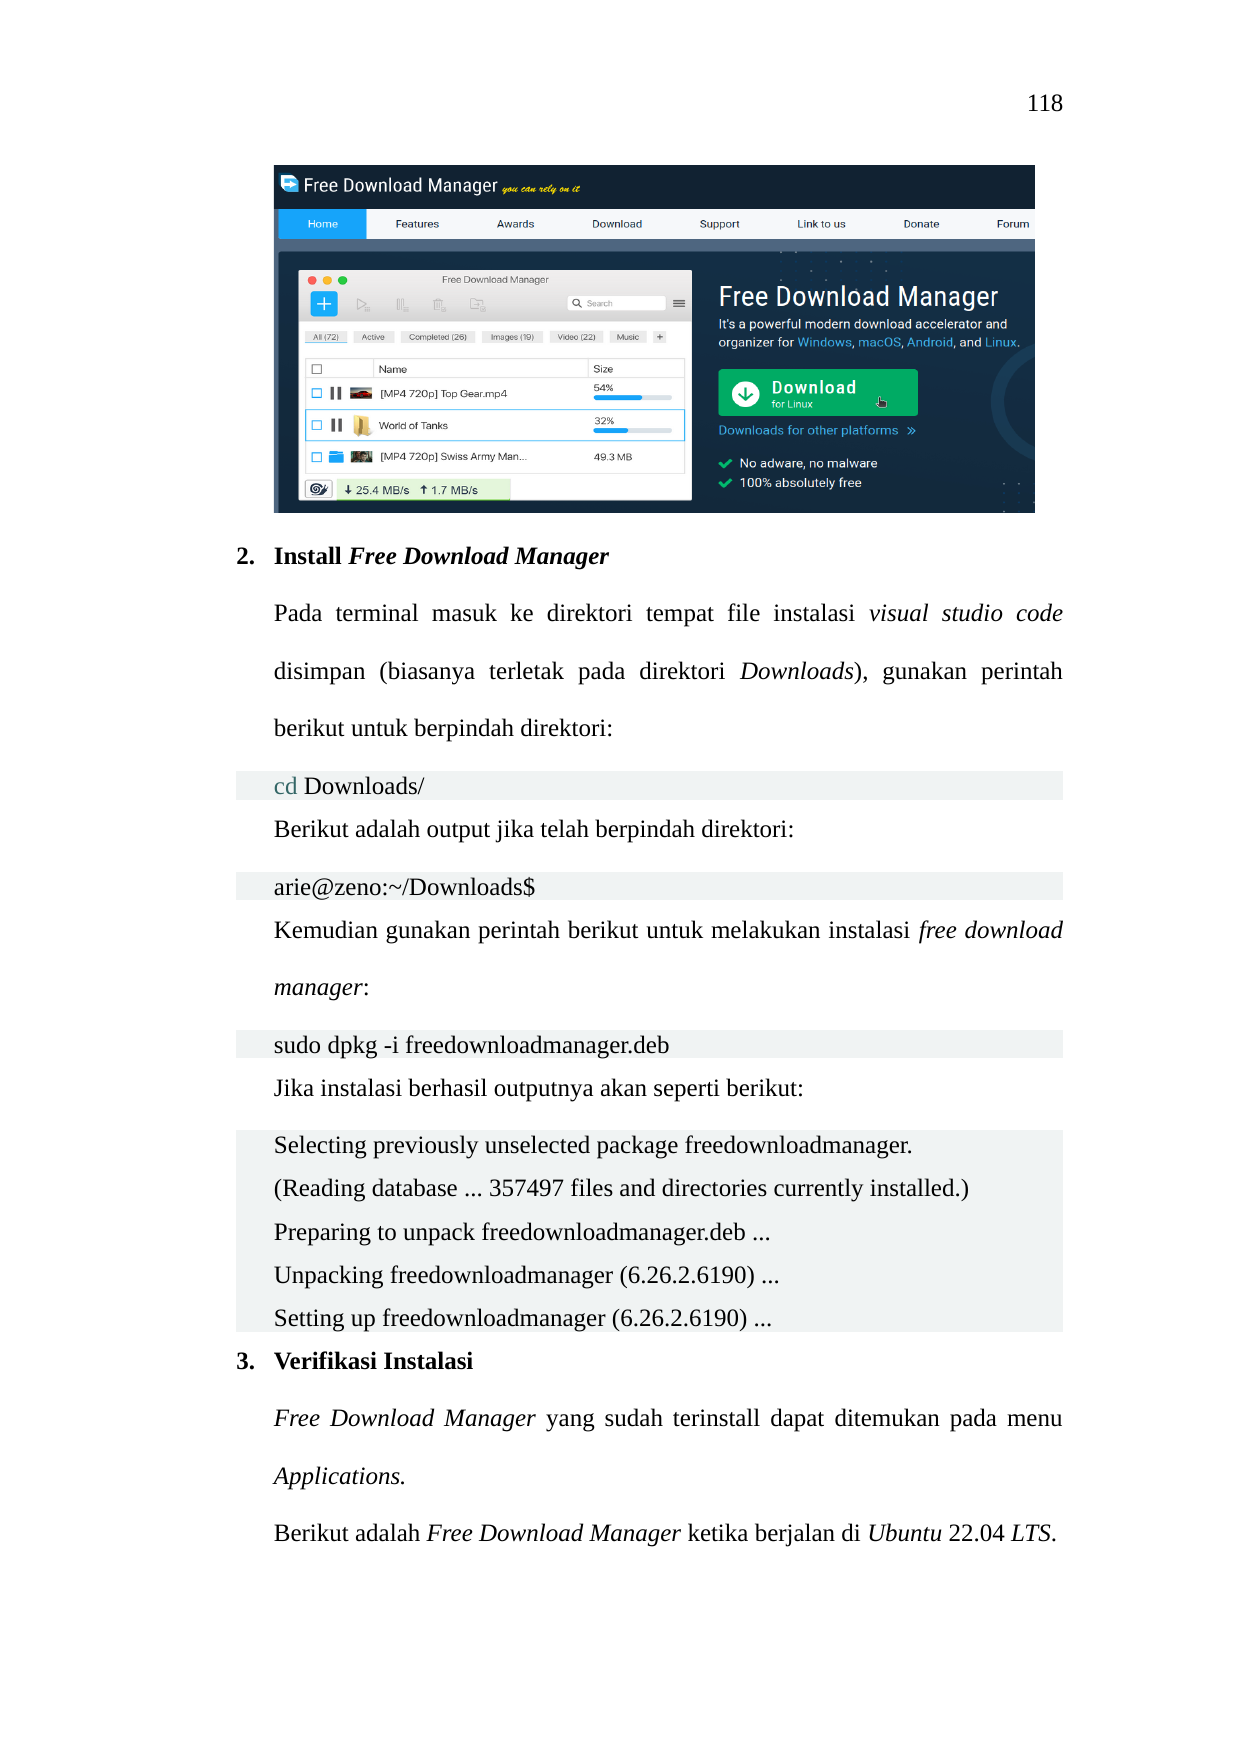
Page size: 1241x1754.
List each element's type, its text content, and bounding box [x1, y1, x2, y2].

list Berikut adalah output jika telah berpindah direktori: [236, 814, 1063, 843]
list Selecting previously unselected package freedownloadmanager. [236, 1130, 1063, 1159]
list Free Download Manager yang sudah terinstall dapat ditemukan pada menu Applications. [236, 1403, 1063, 1490]
list Pada terminal masuk ke direktori tempat file instalasi visual studio code disimpan (biasanya terletak pada direktori Downloads), gunakan perintah berikut untuk berpindah direktori: [236, 598, 1063, 742]
list cd Downloads/ [236, 771, 1063, 800]
list Unpacking freedownloadmanager (6.26.2.6190) ... [236, 1260, 1063, 1288]
list (Reading database ... 357497 files and directories currently installed.) [236, 1173, 1063, 1202]
list Kemudian gunakan perintah berikut untuk melakukan instalasi free download manager: [236, 915, 1063, 1001]
list Jika instalasi berhasil outputnya akan seperti berikut: [236, 1073, 1063, 1102]
picture [273, 165, 1035, 513]
list Verifikasi Instalasi [236, 1346, 1063, 1375]
list Preparing to unpack freedownloadmanager.deb ... [236, 1217, 1063, 1245]
list Berikut adalah Free Download Manager ketika berjalan di Ubuntu 22.04 LTS. [236, 1518, 1063, 1547]
list Setting up freedownloadmanager (6.26.2.6190) ... [236, 1303, 1063, 1332]
list arie@zeno:~/Downloads$ [236, 872, 1063, 900]
list Install Free Download Manager [236, 541, 1063, 570]
list sudo dpkg -i freedownloadmanager.deb [236, 1030, 1063, 1058]
